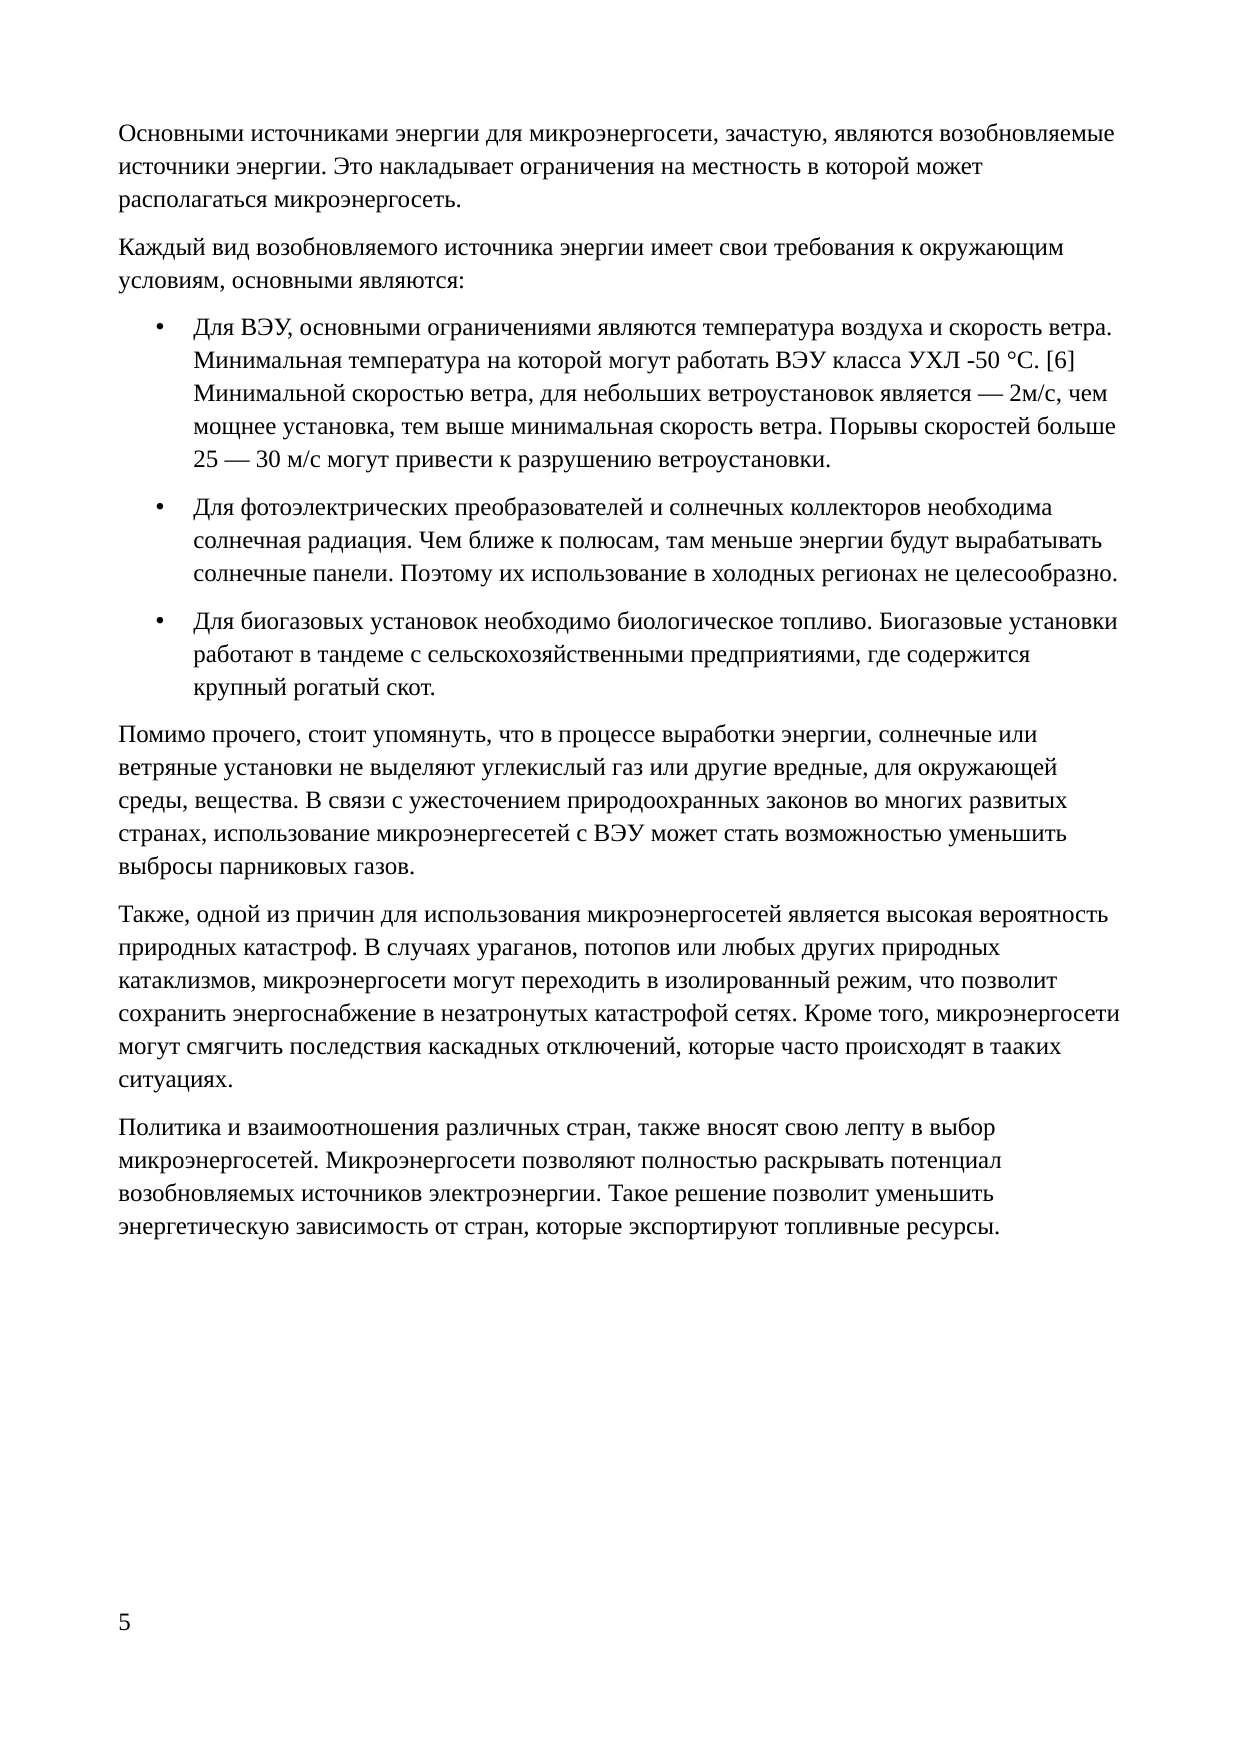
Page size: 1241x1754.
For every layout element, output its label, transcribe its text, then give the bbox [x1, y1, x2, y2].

list Для ВЭУ, основными ограничениями являются температура воздуха и скорость ветра. Минимальная температура на которой могут работать ВЭУ класса УХЛ -50 °C. [6] Минимальной скоростью ветра, для небольших ветроустановок является — 2м/с, чем мощнее установка, тем выше минимальная скорость ветра. Порывы скоростей больше 25 — 30 м/с могут привести к разрушению ветроустановки. [156, 312, 1122, 473]
text Помимо прочего, стоит упомянуть, что в процессе выработки энергии, солнечные или ветряные установки не выделяют углекислый газ или другие вредные, для окружающей среды, вещества. В связи с ужесточением природоохранных законов во многих развитых странах, использование микроэнергесетей с ВЭУ может стать возможностью уменьшить выбросы парниковых газов. [118, 719, 1122, 880]
list Для фотоэлектрических преобразователей и солнечных коллекторов необходима солнечная радиация. Чем ближе к полюсам, там меньше энергии будут вырабатывать солнечные панели. Поэтому их использование в холодных регионах не целесообразно. [156, 492, 1122, 587]
text Каждый вид возобновляемого источника энергии имеет свои требования к окружающим условиям, основными являются: [118, 232, 1122, 293]
text Политика и взаимоотношения различных стран, также вносят свою лепту в выбор микроэнергосетей. Микроэнергосети позволяют полностью раскрывать потенциал возобновляемых источников электроэнергии. Такое решение позволит уменьшить энергетическую зависимость от стран, которые экспортируют топливные ресурсы. [118, 1112, 1122, 1239]
text Основными источниками энергии для микроэнергосети, зачастую, являются возобновляемые источники энергии. Это накладывает ограничения на местность в которой может располагаться микроэнергосеть. [118, 118, 1122, 213]
text Также, одной из причин для использования микроэнергосетей является высокая вероятность природных катастроф. В случаях ураганов, потопов или любых других природных катаклизмов, микроэнергосети могут переходить в изолированный режим, что позволит сохранить энергоснабжение в незатронутых катастрофой сетях. Кроме того, микроэнергосети могут смягчить последствия каскадных отключений, которые часто происходят в тааких ситуациях. [118, 899, 1122, 1093]
list Для биогазовых установок необходимо биологическое топливо. Биогазовые установки работают в тандеме с сельскохозяйственными предприятиями, где содержится крупный рогатый скот. [156, 606, 1122, 701]
